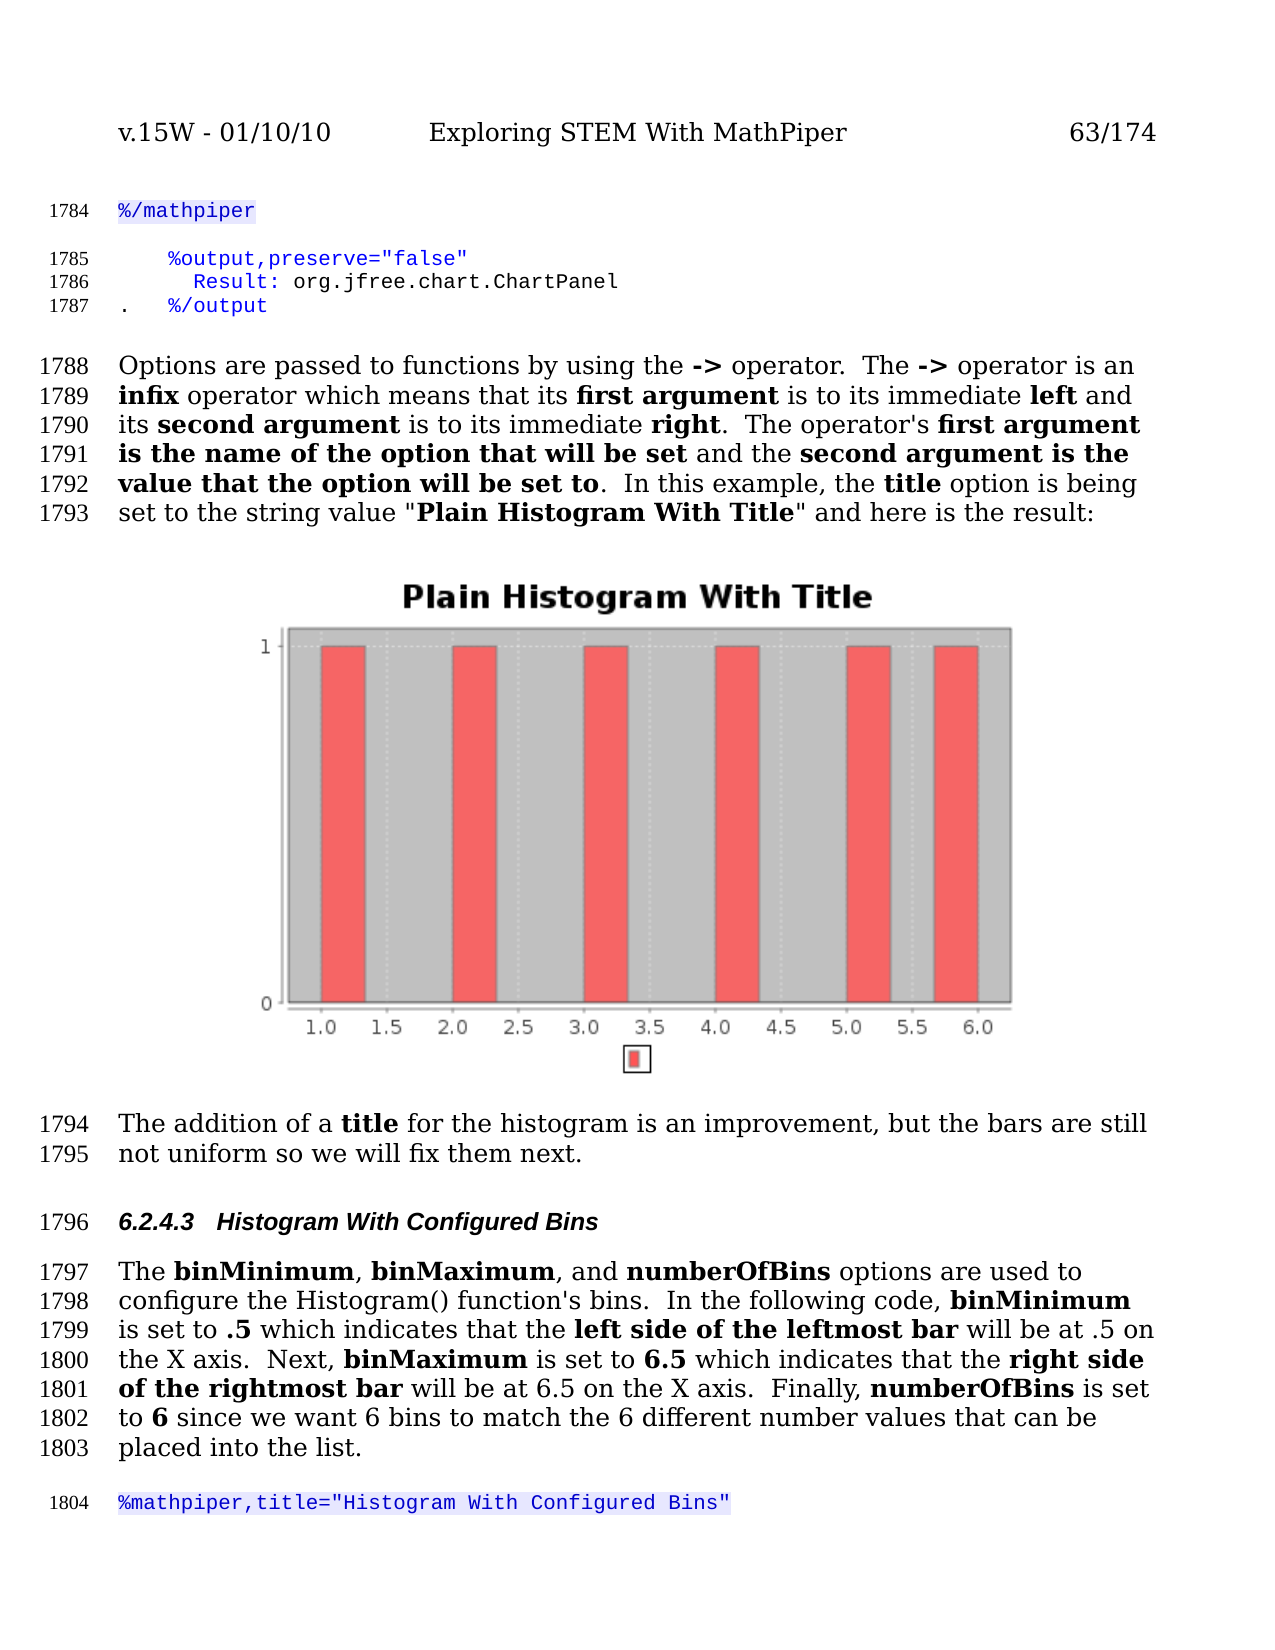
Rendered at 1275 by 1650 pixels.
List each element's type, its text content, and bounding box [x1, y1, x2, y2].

text %/mathpiper [118, 200, 1157, 224]
text . %/output [118, 295, 1157, 319]
text %mathpiper,title="Histogram With Configured Bins" [118, 1492, 1157, 1515]
text The binMinimum, binMaximum, and numberOfBins options are used to configure the Histogram() function's bins. In the following code, binMinimum is set to .5 which indicates that the left side of the leftmost bar will be at .5 on the X axis. Next, binMaximum is set to 6.5 which indicates that the right side of the rightmost bar will be at 6.5 on the X axis. Finally, numberOfBins is set to 6 since we want 6 bins to match the 6 different number values that can be placed into the list. [118, 1257, 1157, 1462]
subtitle Histogram With Configured Bins [118, 1207, 1157, 1236]
text Result: org.jfree.chart.ChartPanel [118, 271, 1157, 295]
picture [245, 577, 1030, 1075]
text The addition of a title for the histogram is an improvement, but the bars are still not uniform so we will fix them next. [118, 1109, 1157, 1168]
text Options are passed to functions by using the -> operator. The -> operator is an infix operator which means that its first argument is to its immediate left and its second argument is to its immediate right. The operator's first argument is the name of the option that will be set and the second argument is the value that the option will be set to. In this example, the title option is being set to the string value "Plain Histogram With Title" and here is the result: [118, 351, 1157, 527]
text %output,preserve="false" [118, 248, 1157, 271]
